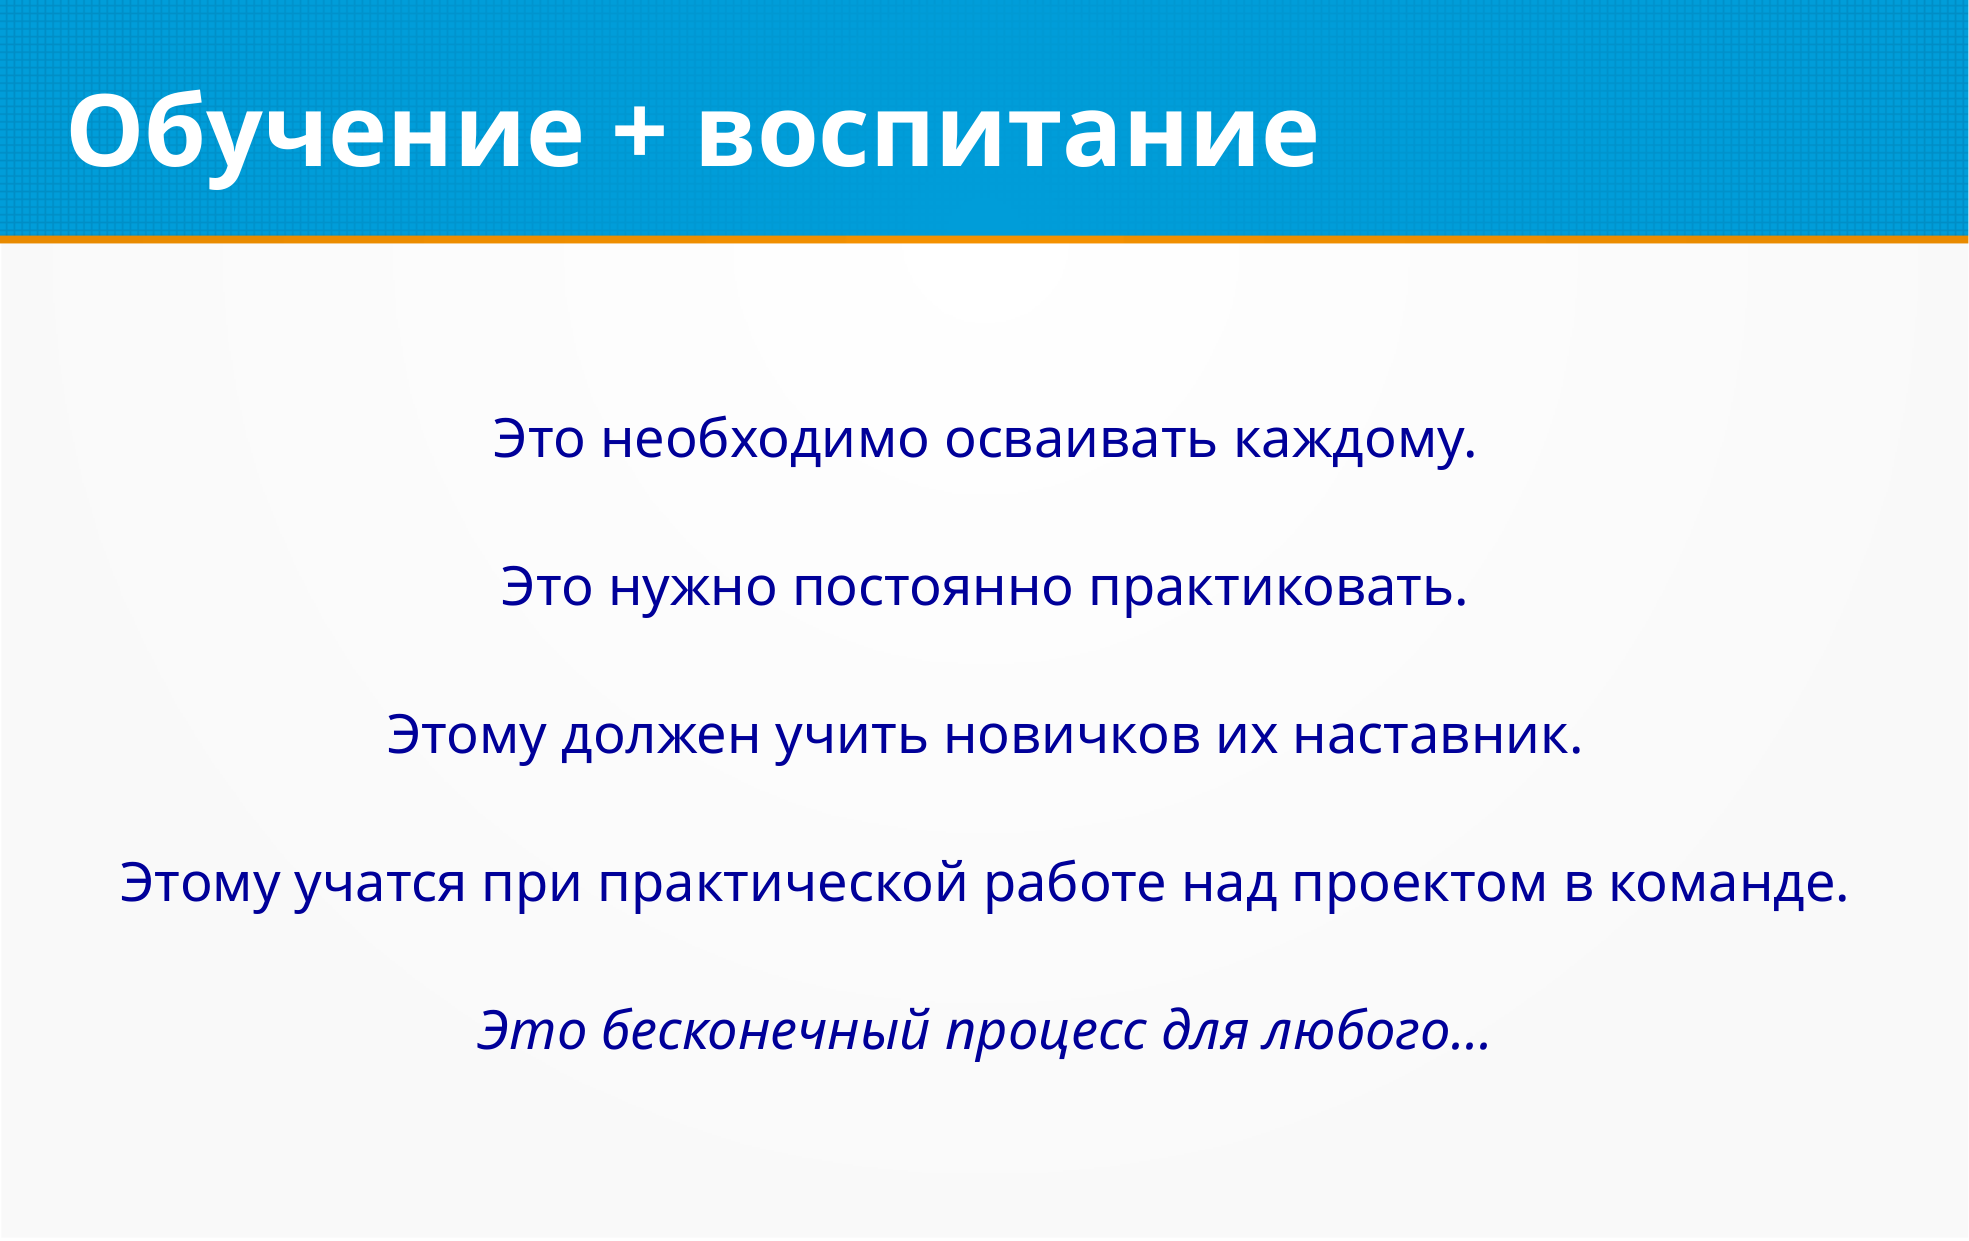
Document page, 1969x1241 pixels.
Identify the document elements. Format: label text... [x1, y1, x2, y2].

text_box Это необходимо осваивать каждому. Это нужно постоянно практиковать. Этому должен учить новичков их наставник. Этому учатся при практической работе над проектом в команде. Это бесконечный процесс для любого... [70, 289, 1902, 1176]
text_box Обучение + воспитание [59, 55, 1902, 200]
picture [0, 236, 1969, 1241]
